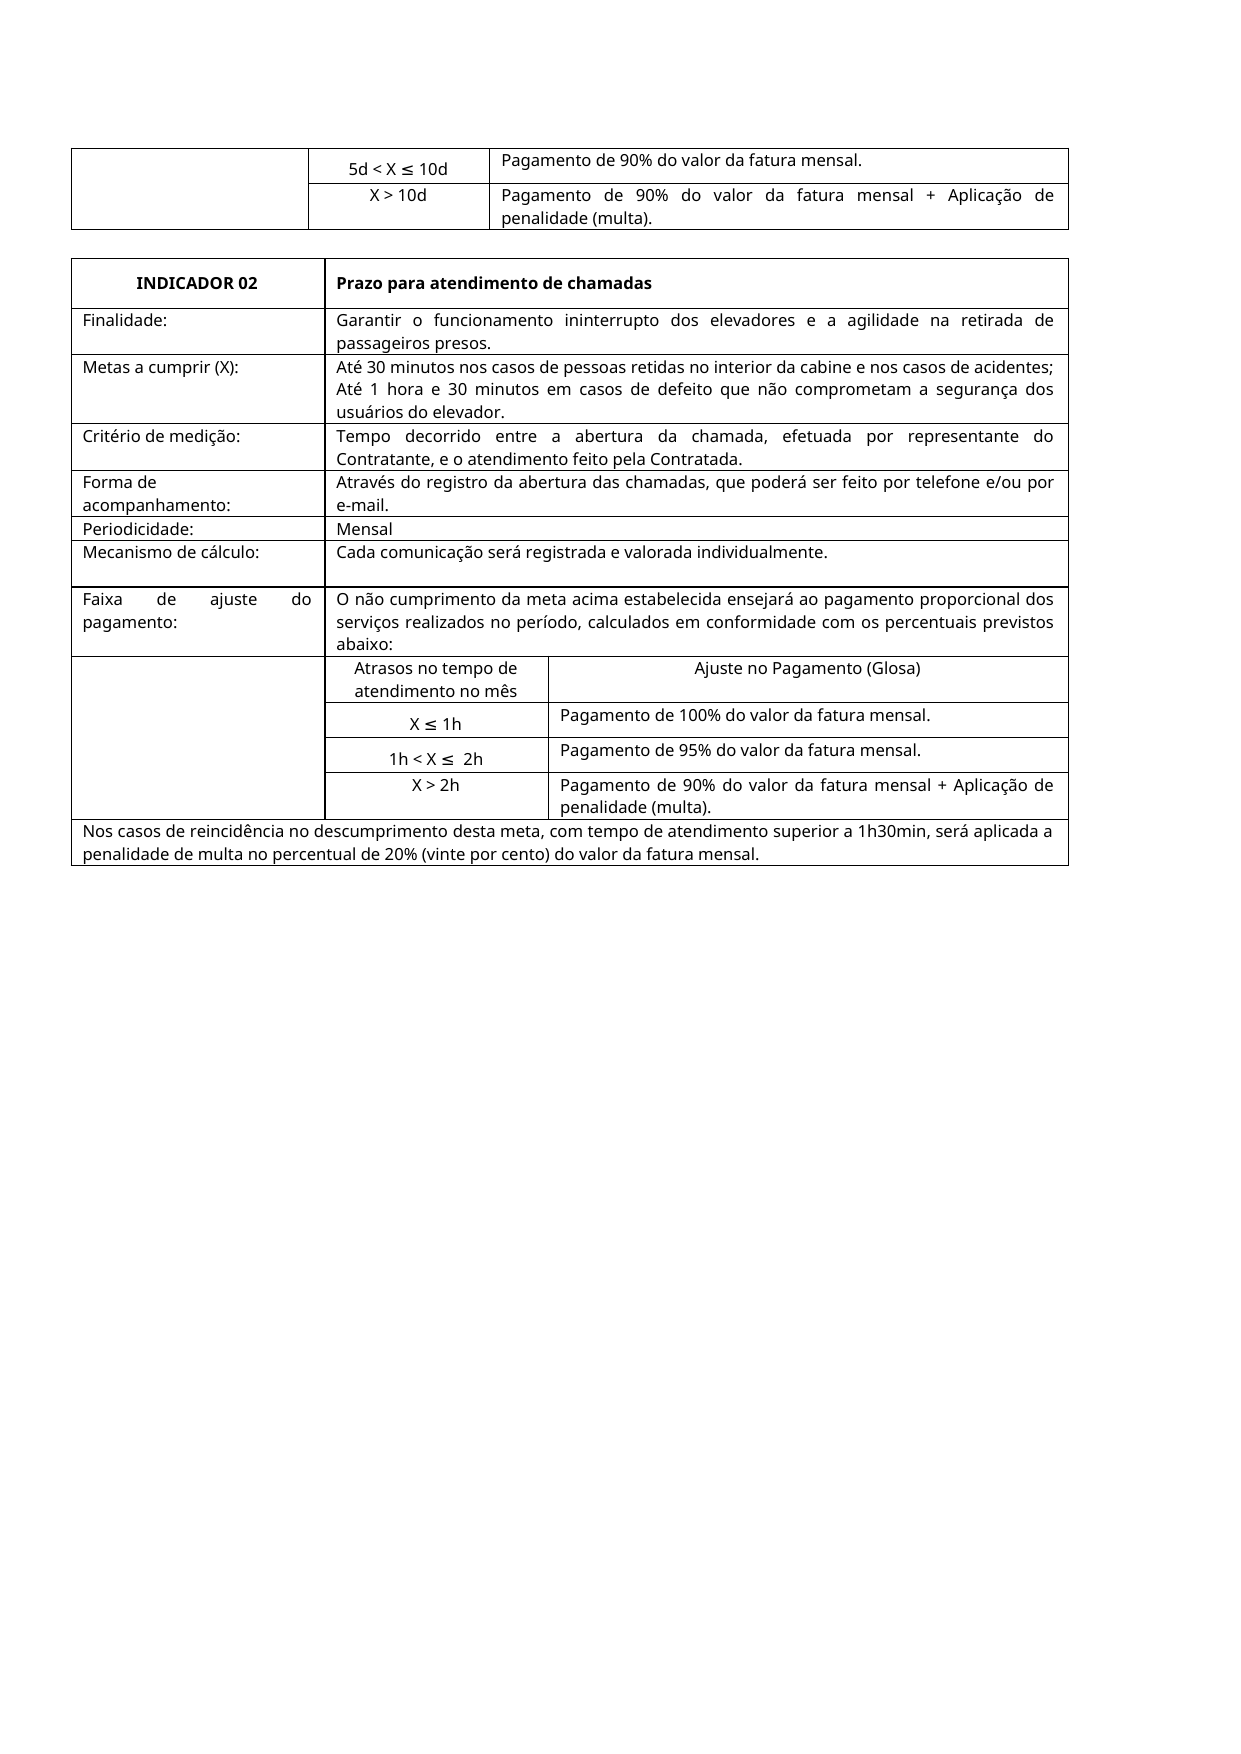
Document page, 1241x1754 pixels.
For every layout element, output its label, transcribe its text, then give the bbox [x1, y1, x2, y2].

table_cell Pagamento de 100% do valor da fatura mensal. [549, 703, 1068, 737]
table_cell X > 10d [309, 184, 489, 229]
table_cell O não cumprimento da meta acima estabelecida ensejará ao pagamento proporcional dos serviços realizados no período, calculados em conformidade com os percentuais previstos abaixo: [326, 588, 1068, 656]
table_cell Ajuste no Pagamento (Glosa) [549, 657, 1068, 702]
table_cell Critério de medição: [72, 424, 324, 470]
table_cell Pagamento de 90% do valor da fatura mensal. [490, 149, 1068, 183]
table_cell X > 2h [326, 773, 548, 819]
table_cell Cada comunicação será registrada e valorada individualmente. [326, 541, 1068, 586]
table_cell Mensal [326, 517, 1068, 540]
table_cell 5d < X ≤ 10d [309, 149, 489, 183]
table_cell [72, 657, 324, 819]
table_cell Através do registro da abertura das chamadas, que poderá ser feito por telefone e/ou por e-mail. [326, 471, 1068, 516]
table_header INDICADOR 02 [72, 259, 324, 308]
table_cell Até 30 minutos nos casos de pessoas retidas no interior da cabine e nos casos de acidentes; Até 1 hora e 30 minutos em casos de defeito que não comprometam a segurança dos usuários do elevador. [326, 355, 1068, 423]
table_cell Forma de acompanhamento: [72, 471, 324, 516]
table_cell Pagamento de 95% do valor da fatura mensal. [549, 738, 1068, 772]
table_cell Finalidade: [72, 309, 324, 354]
table_cell Metas a cumprir (X): [72, 355, 324, 423]
table_cell Periodicidade: [72, 517, 324, 540]
table_cell Garantir o funcionamento ininterrupto dos elevadores e a agilidade na retirada de passageiros presos. [326, 309, 1068, 354]
table_cell Mecanismo de cálculo: [72, 541, 324, 586]
table_cell Pagamento de 90% do valor da fatura mensal + Aplicação de penalidade (multa). [549, 773, 1068, 819]
table_cell Faixa de ajuste do pagamento: [72, 588, 324, 656]
table_header Prazo para atendimento de chamadas [326, 259, 1068, 308]
table_cell Nos casos de reincidência no descumprimento desta meta, com tempo de atendimento superior a 1h30min, será aplicada a penalidade de multa no percentual de 20% (vinte por cento) do valor da fatura mensal. [72, 820, 1068, 865]
table_cell Atrasos no tempo de atendimento no mês [326, 657, 548, 702]
table_cell 1h < X ≤ 2h [326, 738, 548, 772]
table_cell Pagamento de 90% do valor da fatura mensal + Aplicação de penalidade (multa). [490, 184, 1068, 229]
table_cell X ≤ 1h [326, 703, 548, 737]
table_cell Tempo decorrido entre a abertura da chamada, efetuada por representante do Contratante, e o atendimento feito pela Contratada. [326, 424, 1068, 470]
